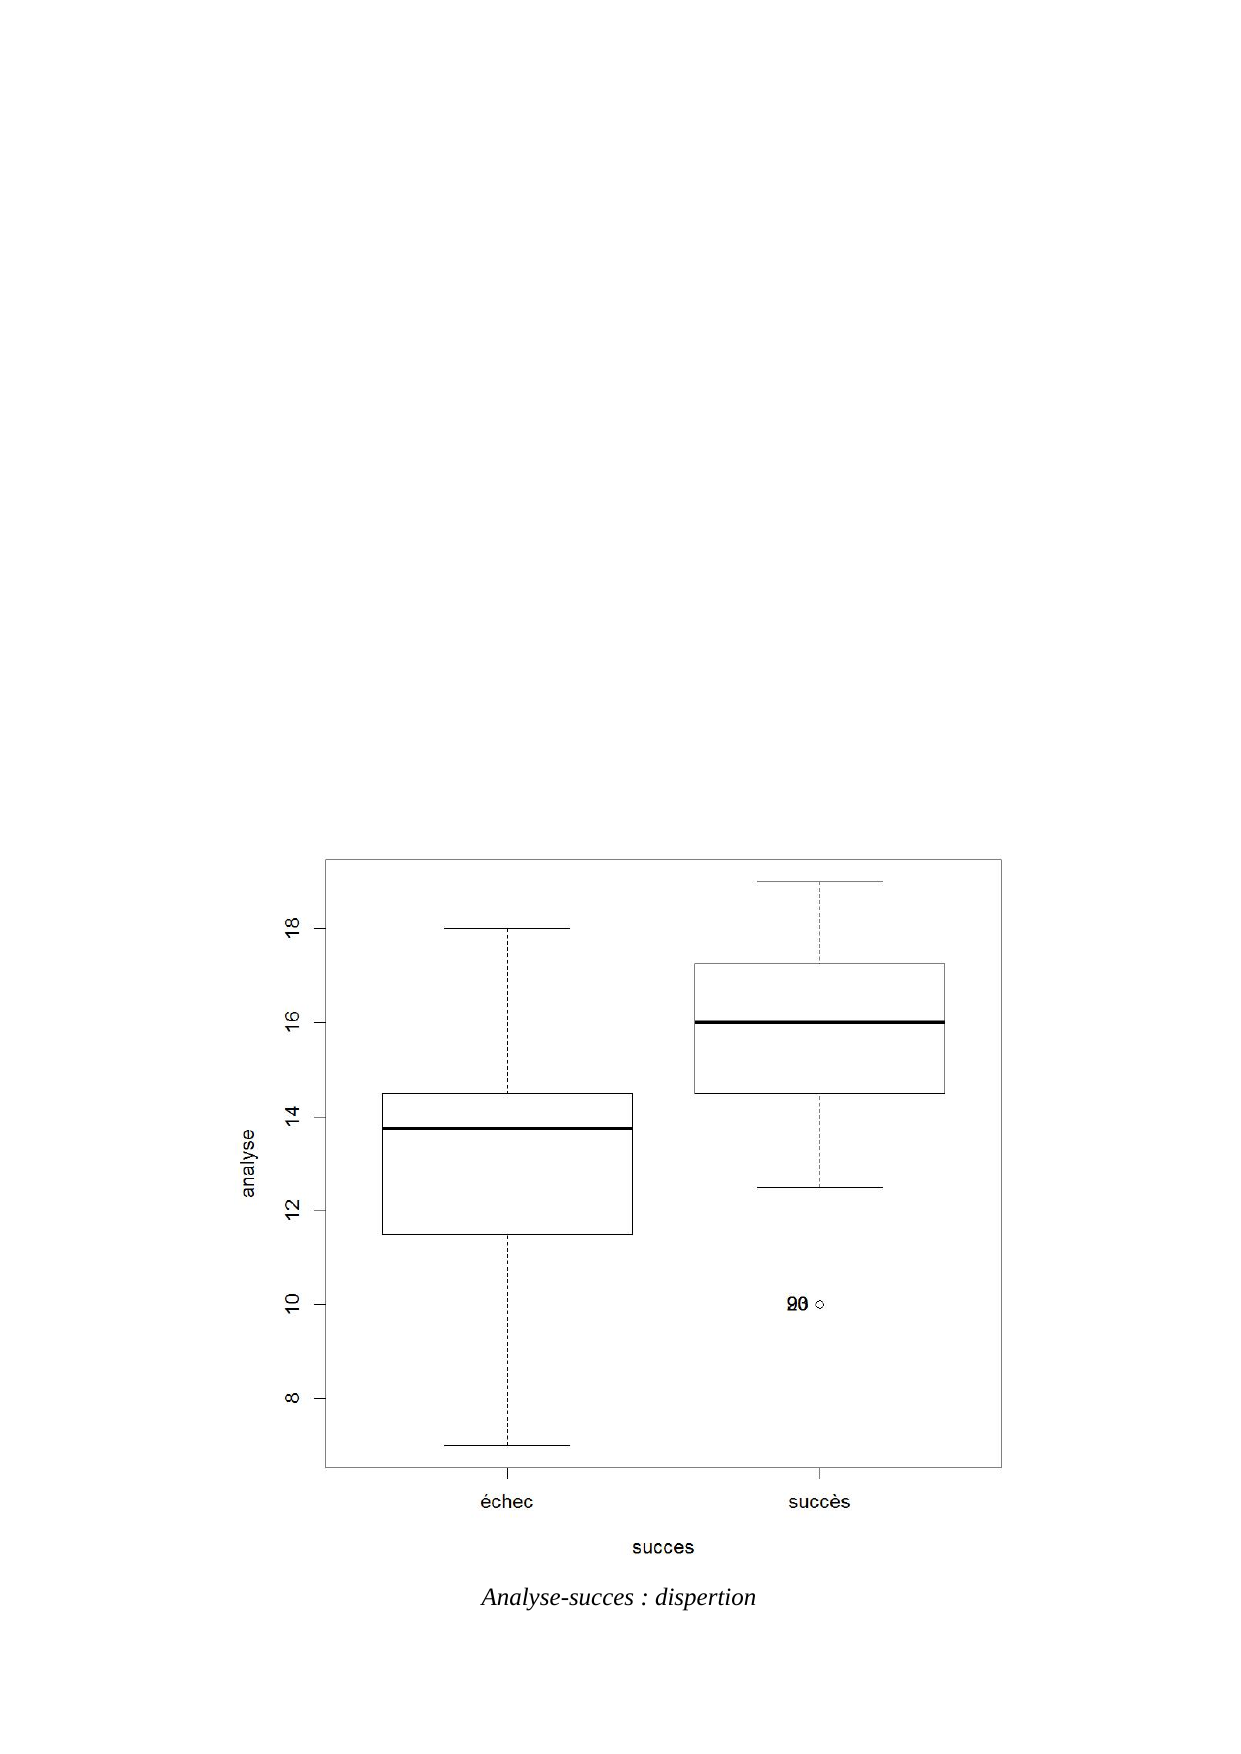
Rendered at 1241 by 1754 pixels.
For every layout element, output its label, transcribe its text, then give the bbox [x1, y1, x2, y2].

picture [233, 849, 1007, 1582]
text Analyse-succes : dispertion [234, 1582, 1007, 1611]
